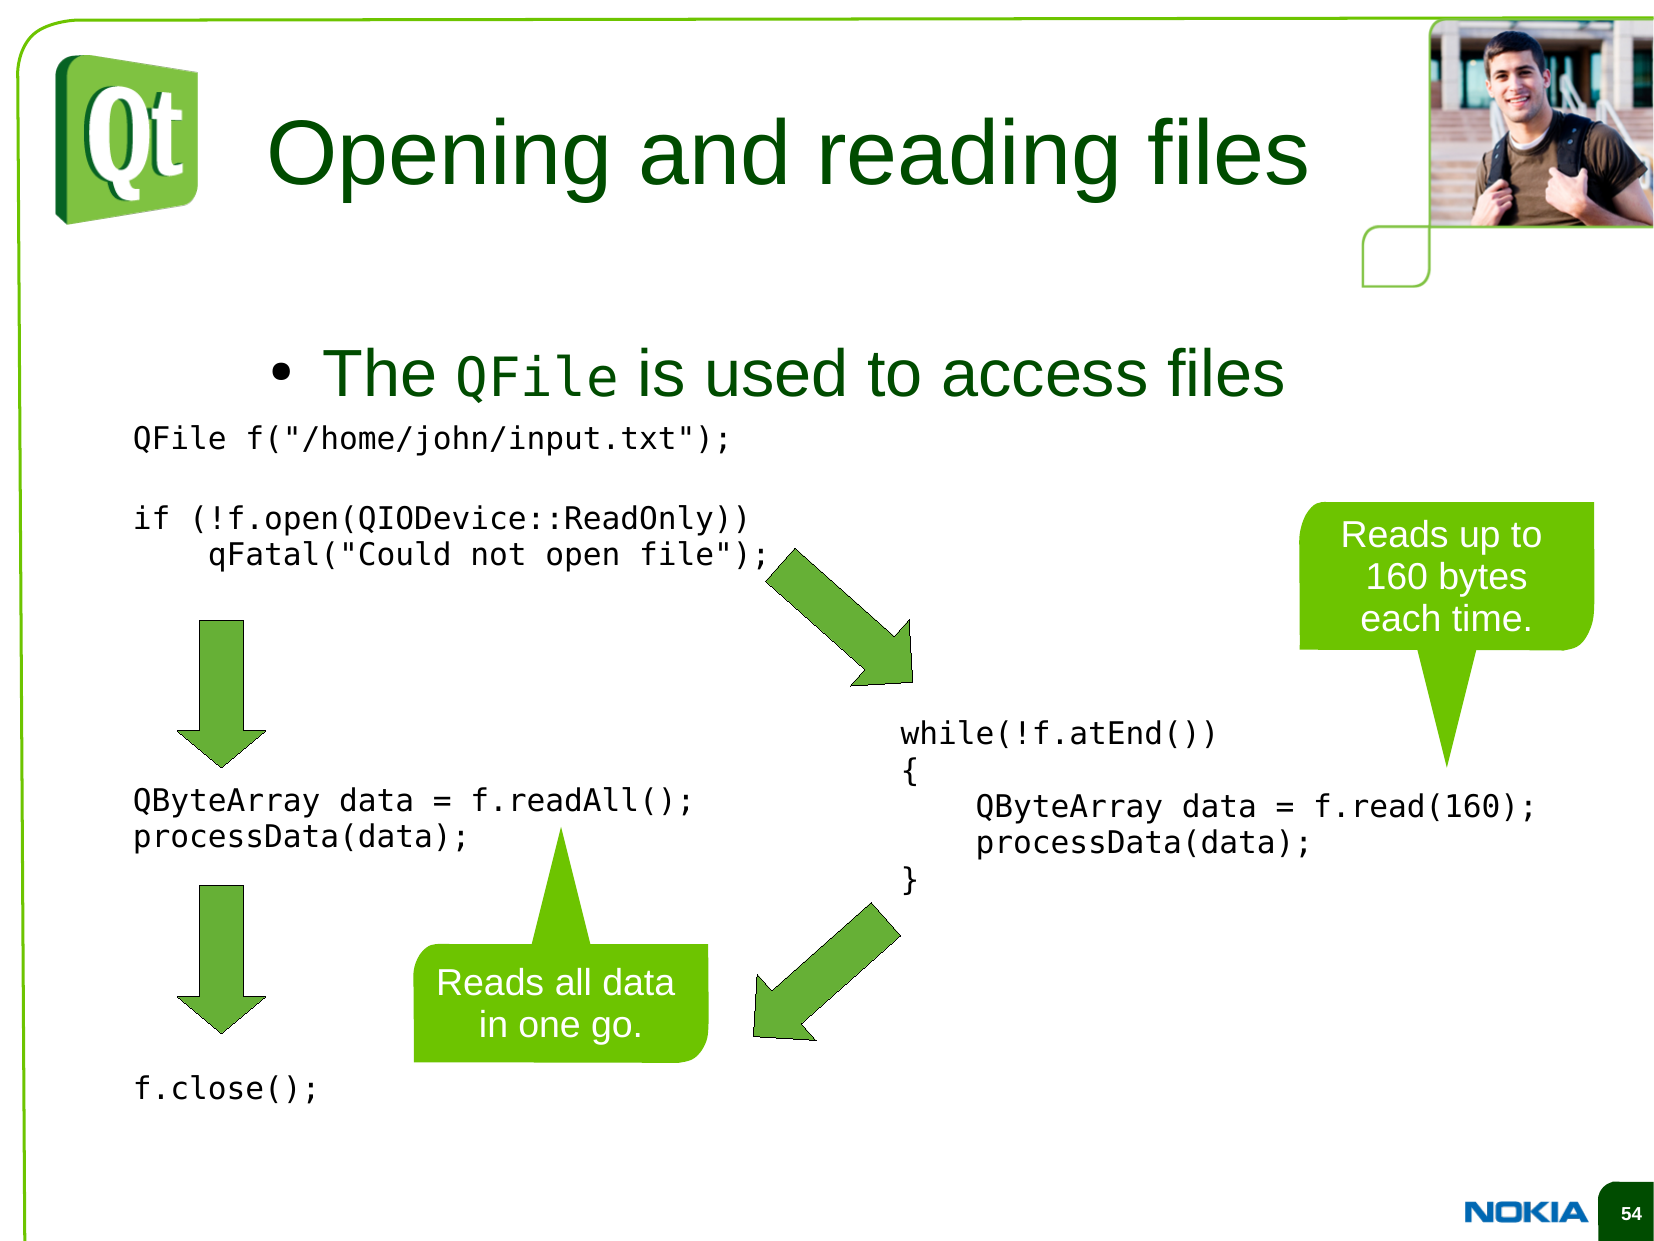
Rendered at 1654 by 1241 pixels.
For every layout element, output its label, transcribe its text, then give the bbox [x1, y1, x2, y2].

text_box [177, 620, 266, 768]
picture [1338, 7, 1654, 308]
text_box [1417, 649, 1477, 768]
picture [55, 55, 198, 225]
list The QFile is used to access files [251, 336, 1571, 1156]
text_box QFile f("/home/john/input.txt"); if (!f.open(QIODevice::ReadOnly)) qFatal("Could not open file"); [118, 413, 786, 581]
text_box [531, 826, 591, 945]
text_box Reads up to 160 bytes each time. [1299, 501, 1595, 651]
text_box Reads all data in one go. [413, 943, 709, 1063]
text_box QByteArray data = f.readAll(); processData(data); [118, 774, 711, 863]
picture [1465, 1201, 1589, 1223]
text_box [177, 885, 266, 1034]
text_box f.close(); [118, 1062, 336, 1115]
text_box [753, 902, 901, 1041]
text_box while(!f.atEnd()) { QByteArray data = f.read(160); processData(data); } [885, 708, 1553, 905]
text_box [765, 548, 913, 687]
title Opening and reading files [251, 49, 1327, 257]
